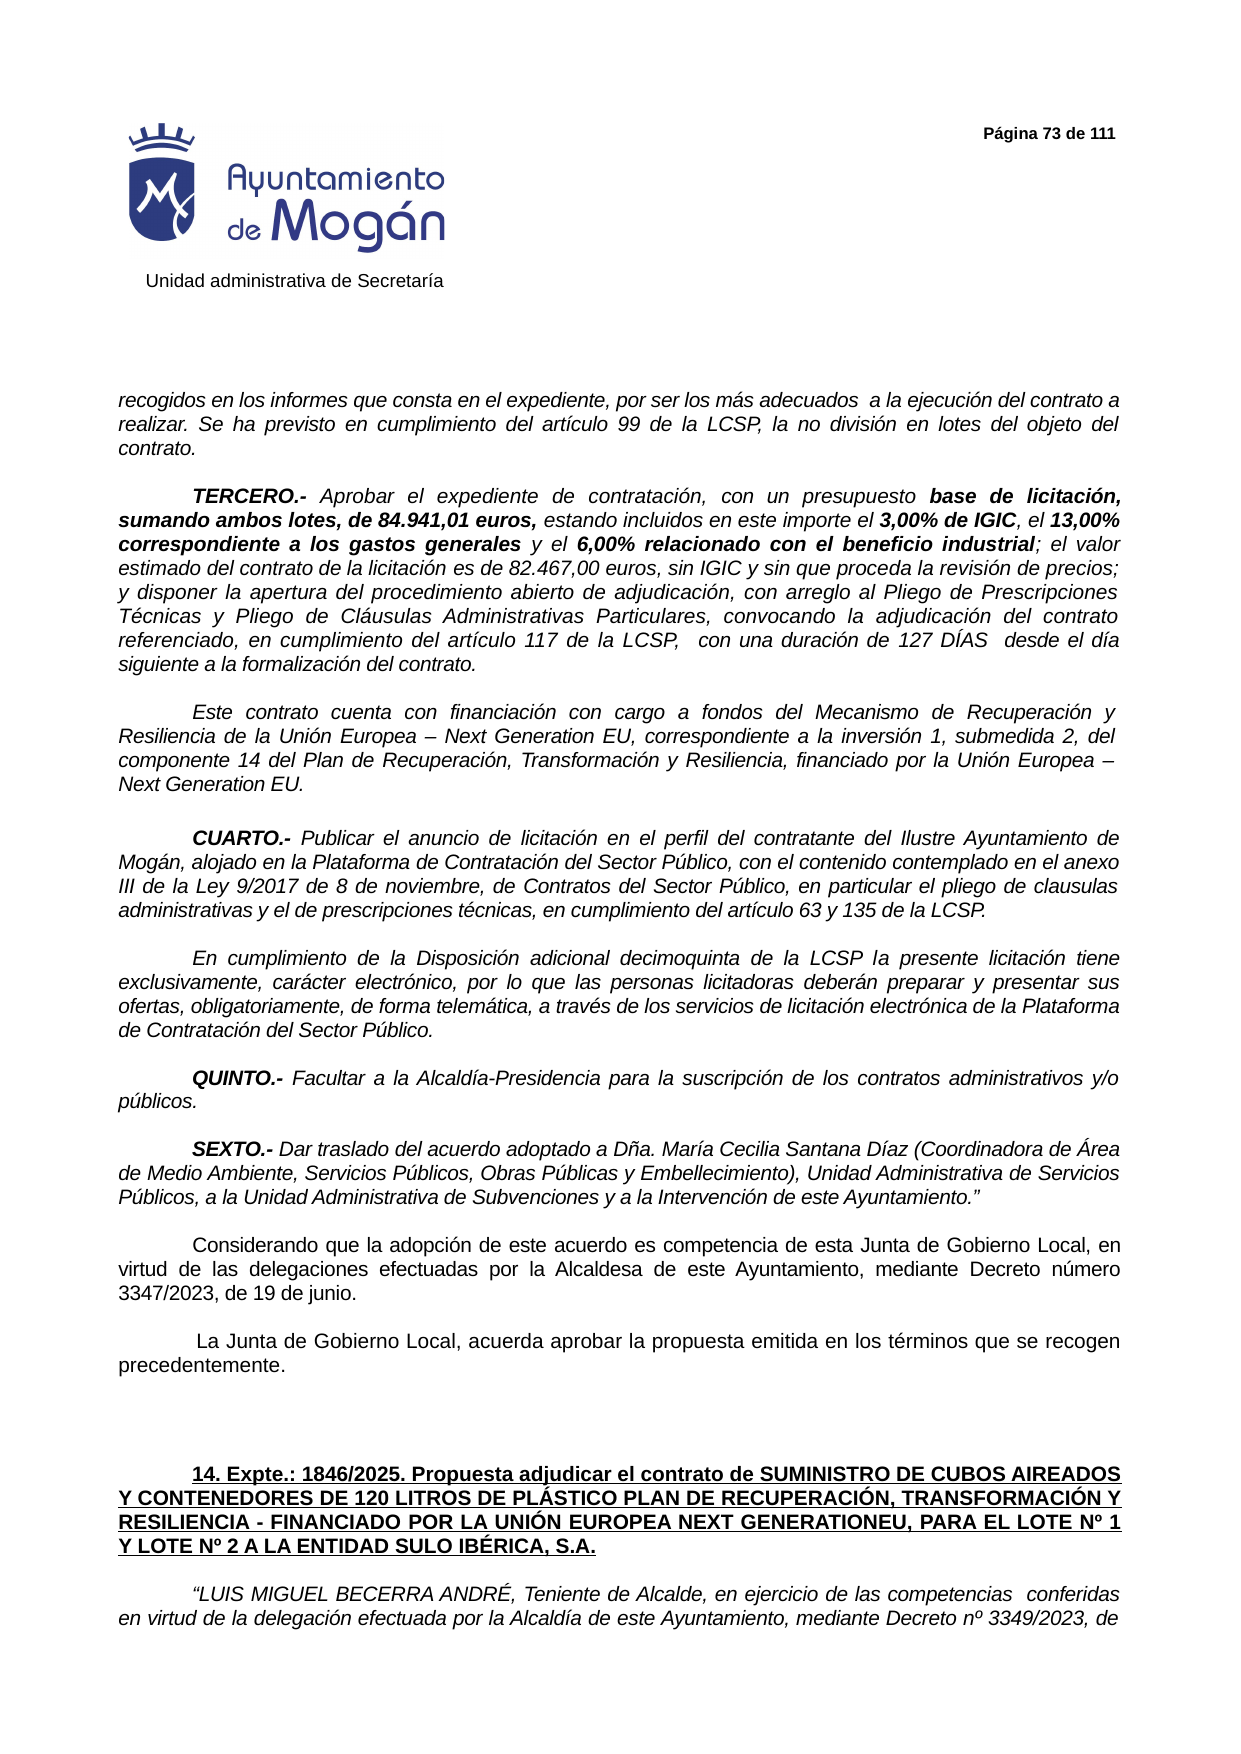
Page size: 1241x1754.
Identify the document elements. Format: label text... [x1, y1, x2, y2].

text SEXTO.- Dar traslado del acuerdo adoptado a Dña. María Cecilia Santana Díaz (Coordinadora de Área de Medio Ambiente, Servicios Públicos, Obras Públicas y Embellecimiento), Unidad Administrativa de Servicios Públicos, a la Unidad Administrativa de Subvenciones y a la Intervención de este Ayuntamiento.” [118, 1137, 1122, 1209]
text “LUIS MIGUEL BECERRA ANDRÉ, Teniente de Alcalde, en ejercicio de las competencias conferidas en virtud de la delegación efectuada por la Alcaldía de este Ayuntamiento, mediante Decreto nº 3349/2023, de [118, 1582, 1122, 1630]
text recogidos en los informes que consta en el expediente, por ser los más adecuados a la ejecución del contrato a realizar. Se ha previsto en cumplimiento del artículo 99 de la LCSP, la no división en lotes del objeto del contrato. [118, 388, 1122, 460]
text CUARTO.- Publicar el anuncio de licitación en el perfil del contratante del Ilustre Ayuntamiento de Mogán, alojado en la Plataforma de Contratación del Sector Público, con el contenido contemplado en el anexo III de la Ley 9/2017 de 8 de noviembre, de Contratos del Sector Público, en particular el pliego de clausulas administrativas y el de prescripciones técnicas, en cumplimiento del artículo 63 y 135 de la LCSP. [118, 826, 1122, 922]
text La Junta de Gobierno Local, acuerda aprobar la propuesta emitida en los términos que se recogen precedentemente. [118, 1329, 1122, 1377]
picture [128, 123, 445, 259]
text RESILIENCIA - FINANCIADO POR LA UNIÓN EUROPEA NEXT GENERATIONEU, PARA EL LOTE Nº 1 [118, 1508, 1122, 1531]
text Este contrato cuenta con financiación con cargo a fondos del Mecanismo de Recuperación y Resiliencia de la Unión Europea – Next Generation EU, correspondiente a la inversión 1, submedida 2, del componente 14 del Plan de Recuperación, Transformación y Resiliencia, financiado por la Unión Europea – Next Generation EU. [118, 700, 1117, 796]
text Y LOTE Nº 2 A LA ENTIDAD SULO IBÉRICA, S.A. [118, 1532, 1122, 1558]
text En cumplimiento de la Disposición adicional decimoquinta de la LCSP la presente licitación tiene exclusivamente, carácter electrónico, por lo que las personas licitadoras deberán preparar y presentar sus ofertas, obligatoriamente, de forma telemática, a través de los servicios de licitación electrónica de la Plataforma de Contratación del Sector Público. [118, 946, 1122, 1041]
text Considerando que la adopción de este acuerdo es competencia de esta Junta de Gobierno Local, en virtud de las delegaciones efectuadas por la Alcaldesa de este Ayuntamiento, mediante Decreto número 3347/2023, de 19 de junio. [118, 1233, 1122, 1305]
text TERCERO.- Aprobar el expediente de contratación, con un presupuesto base de licitación, sumando ambos lotes, de 84.941,01 euros, estando incluidos en este importe el 3,00% de IGIC, el 13,00% correspondiente a los gastos generales y el 6,00% relacionado con el beneficio industrial; el valor estimado del contrato de la licitación es de 82.467,00 euros, sin IGIC y sin que proceda la revisión de precios; y disponer la apertura del procedimiento abierto de adjudicación, con arreglo al Pliego de Prescripciones Técnicas y Pliego de Cláusulas Administrativas Particulares, convocando la adjudicación del contrato referenciado, en cumplimiento del artículo 117 de la LCSP, con una duración de 127 DÍAS desde el día siguiente a la formalización del contrato. [118, 484, 1122, 676]
text 14. Expte.: 1846/2025. Propuesta adjudicar el contrato de SUMINISTRO DE CUBOS AIREADOS Y CONTENEDORES DE 120 LITROS DE PLÁSTICO PLAN DE RECUPERACIÓN, TRANSFORMACIÓN Y [118, 1462, 1122, 1507]
text QUINTO.- Facultar a la Alcaldía-Presidencia para la suscripción de los contratos administrativos y/o públicos. [118, 1065, 1122, 1113]
